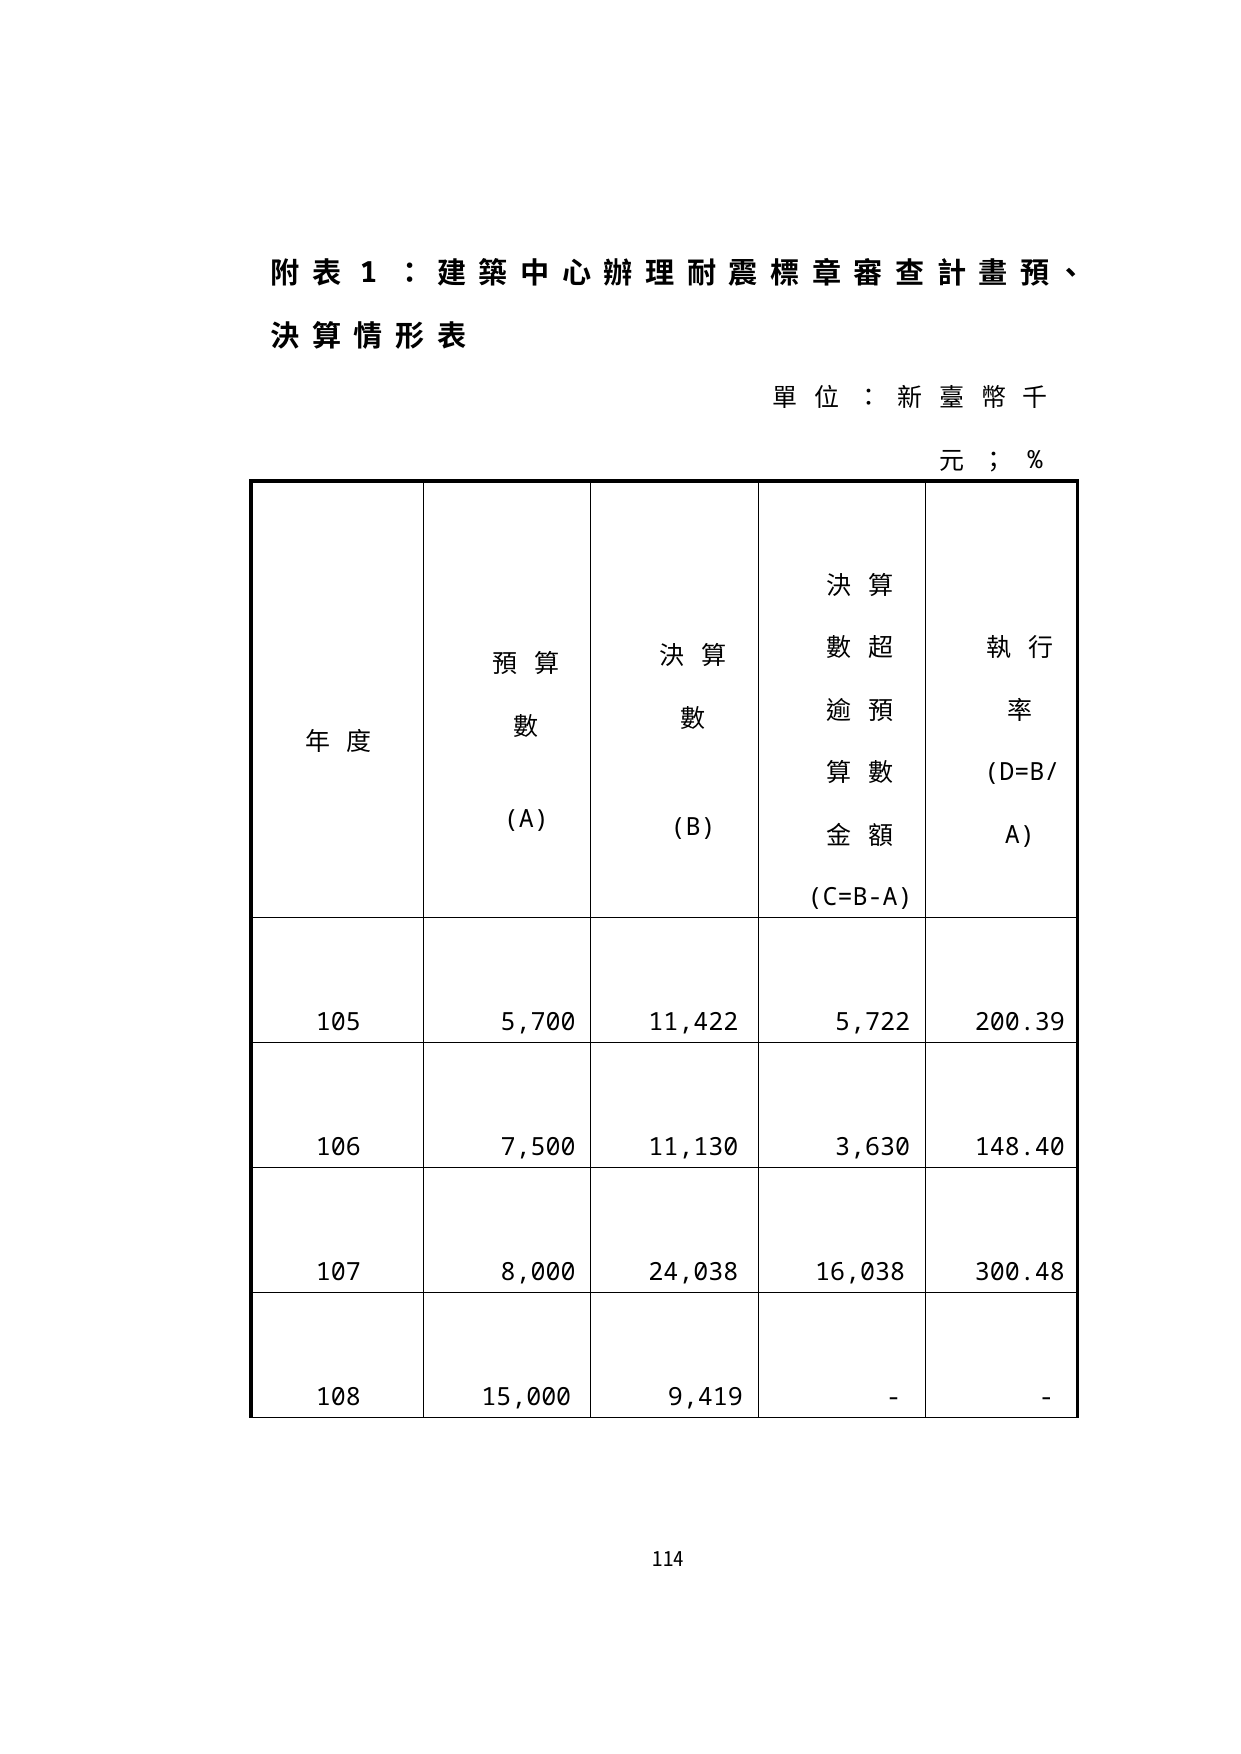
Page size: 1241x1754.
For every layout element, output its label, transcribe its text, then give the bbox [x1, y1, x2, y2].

table_cell 200.39 [926, 918, 1076, 1042]
table_cell 11,422 [591, 918, 758, 1042]
table_cell 9,419 [591, 1293, 758, 1417]
table_header 決算數超逾預算數金額 (C=B-A) [759, 483, 925, 917]
table_header 決算數 (B) [591, 483, 758, 917]
table_cell 105 [253, 918, 423, 1042]
table_cell 148.40 [926, 1043, 1076, 1167]
table_cell 24,038 [591, 1168, 758, 1292]
table_cell 300.48 [926, 1168, 1076, 1292]
table_cell 11,130 [591, 1043, 758, 1167]
table_cell 16,038 [759, 1168, 925, 1292]
table_cell 8,000 [424, 1168, 590, 1292]
table_cell 5,722 [759, 918, 925, 1042]
table_cell 107 [253, 1168, 423, 1292]
table_cell 15,000 [424, 1293, 590, 1417]
table_cell 5,700 [424, 918, 590, 1042]
table_cell 7,500 [424, 1043, 590, 1167]
table_header 預算數 (A) [424, 483, 590, 917]
table_cell 106 [253, 1043, 423, 1167]
table_header 年度 [253, 483, 423, 917]
table_cell - [926, 1293, 1076, 1417]
text 附表1：建築中心辦理耐震標章審查計畫預、決算情形表 [240, 229, 1056, 354]
text 單位：新臺幣千元；% [240, 354, 1056, 479]
table_cell 3,630 [759, 1043, 925, 1167]
table_cell 108 [253, 1293, 423, 1417]
table_cell - [759, 1293, 925, 1417]
table_header 執行率 (D=B/A) [926, 483, 1076, 917]
